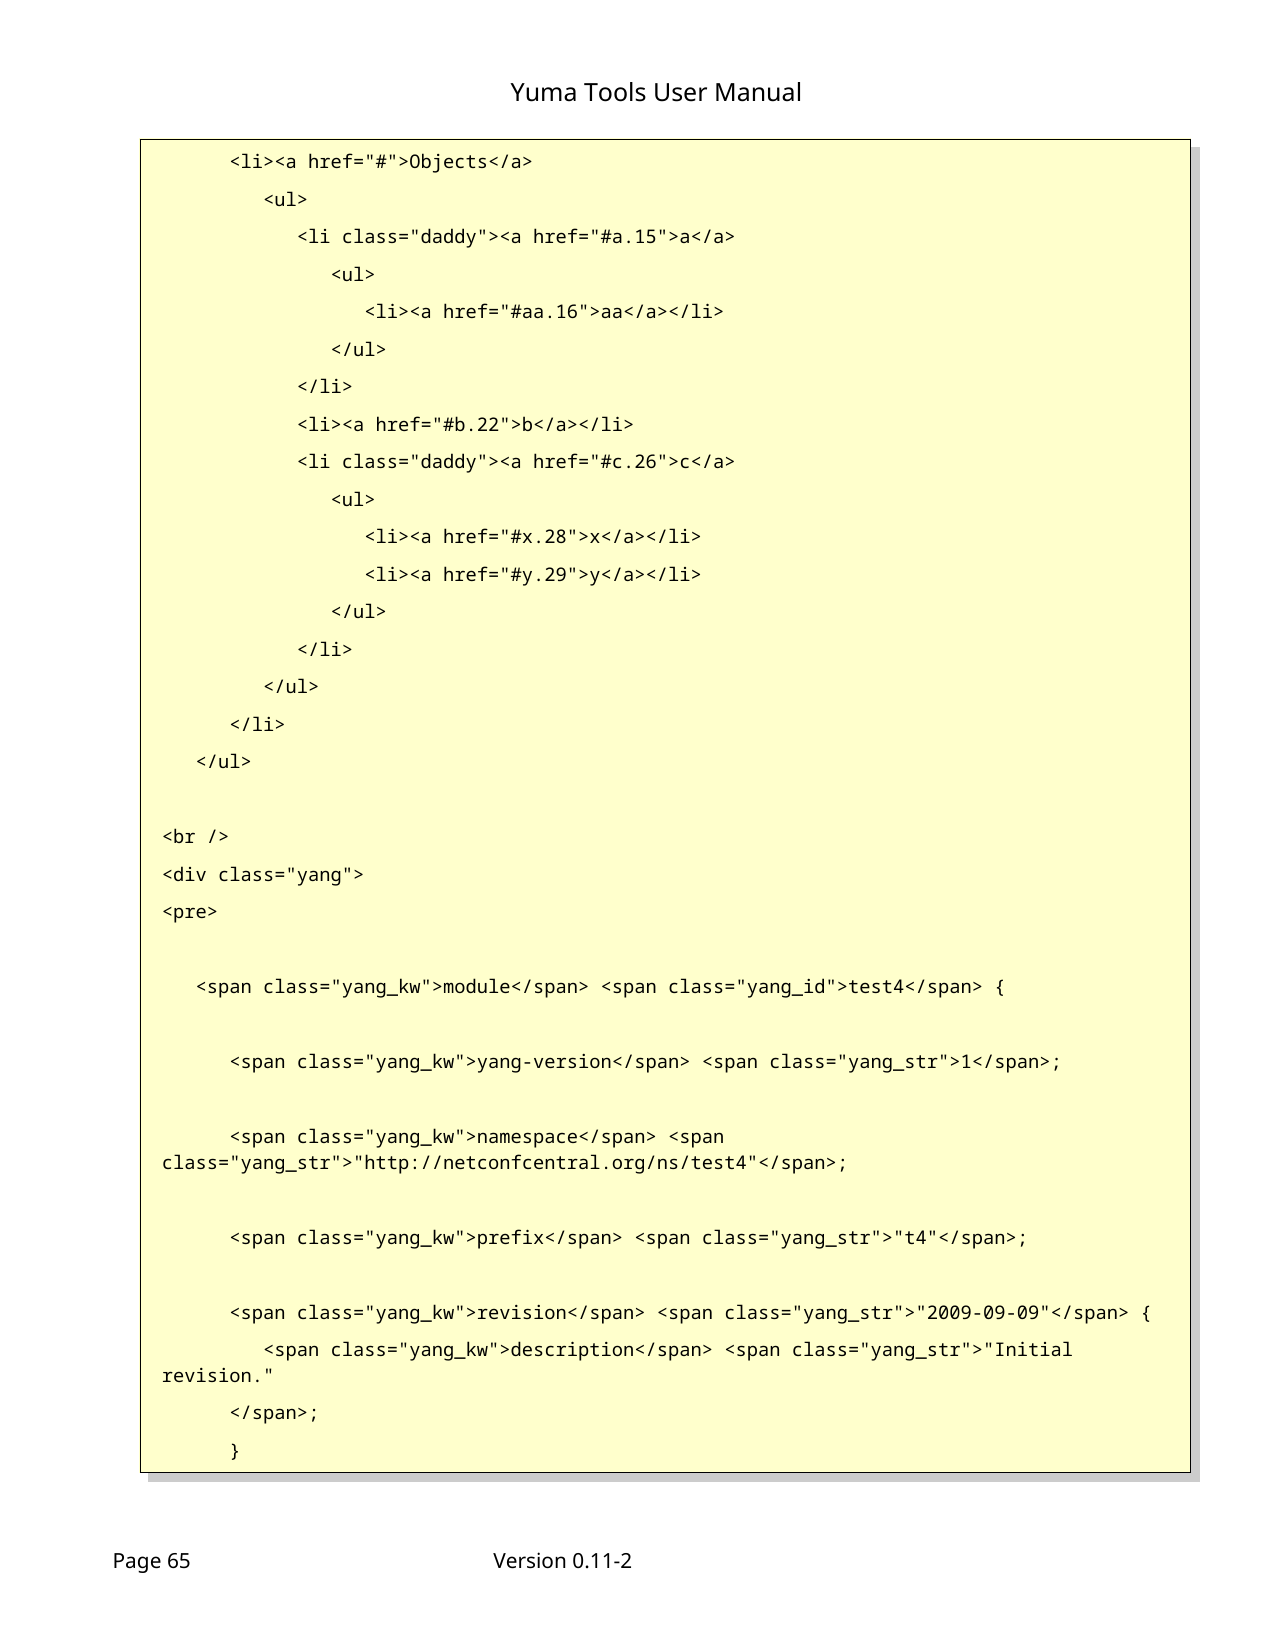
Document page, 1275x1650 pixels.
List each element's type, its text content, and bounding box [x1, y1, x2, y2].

text <li><a href="#aa.16">aa</a></li> [141, 288, 1190, 324]
text </li> [141, 701, 1190, 737]
text <li><a href="#x.28">x</a></li> [141, 513, 1190, 549]
text <li><a href="#">Objects</a> [141, 140, 1190, 174]
text <span class="yang_kw">namespace</span> <span class="yang_str">"http://netconfcentral.org/ns/test4"</span>; [141, 1113, 1190, 1174]
text </li> [141, 626, 1190, 662]
text <li><a href="#b.22">b</a></li> [141, 401, 1190, 437]
text <li class="daddy"><a href="#a.15">a</a> [141, 213, 1190, 249]
text <li class="daddy"><a href="#c.26">c</a> [141, 438, 1190, 474]
text <pre> [141, 888, 1190, 924]
text <ul> [141, 251, 1190, 287]
text <span class="yang_kw">prefix</span> <span class="yang_str">"t4"</span>; [141, 1214, 1190, 1249]
text <br /> [141, 813, 1190, 849]
text <div class="yang"> [141, 851, 1190, 887]
text </ul> [141, 326, 1190, 362]
text </li> [141, 363, 1190, 399]
text <span class="yang_kw">description</span> <span class="yang_str">"Initial revision." [141, 1327, 1190, 1388]
text </span>; [141, 1389, 1190, 1425]
text </ul> [141, 588, 1190, 624]
text } [141, 1427, 1190, 1472]
text </ul> [141, 663, 1190, 699]
text <li><a href="#y.29">y</a></li> [141, 551, 1190, 587]
text <span class="yang_kw">revision</span> <span class="yang_str">"2009-09-09"</span> { [141, 1289, 1190, 1324]
text <ul> [141, 176, 1190, 212]
text </ul> [141, 738, 1190, 774]
text <span class="yang_kw">yang-version</span> <span class="yang_str">1</span>; [141, 1038, 1190, 1074]
text <span class="yang_kw">module</span> <span class="yang_id">test4</span> { [141, 963, 1190, 999]
text <ul> [141, 476, 1190, 512]
